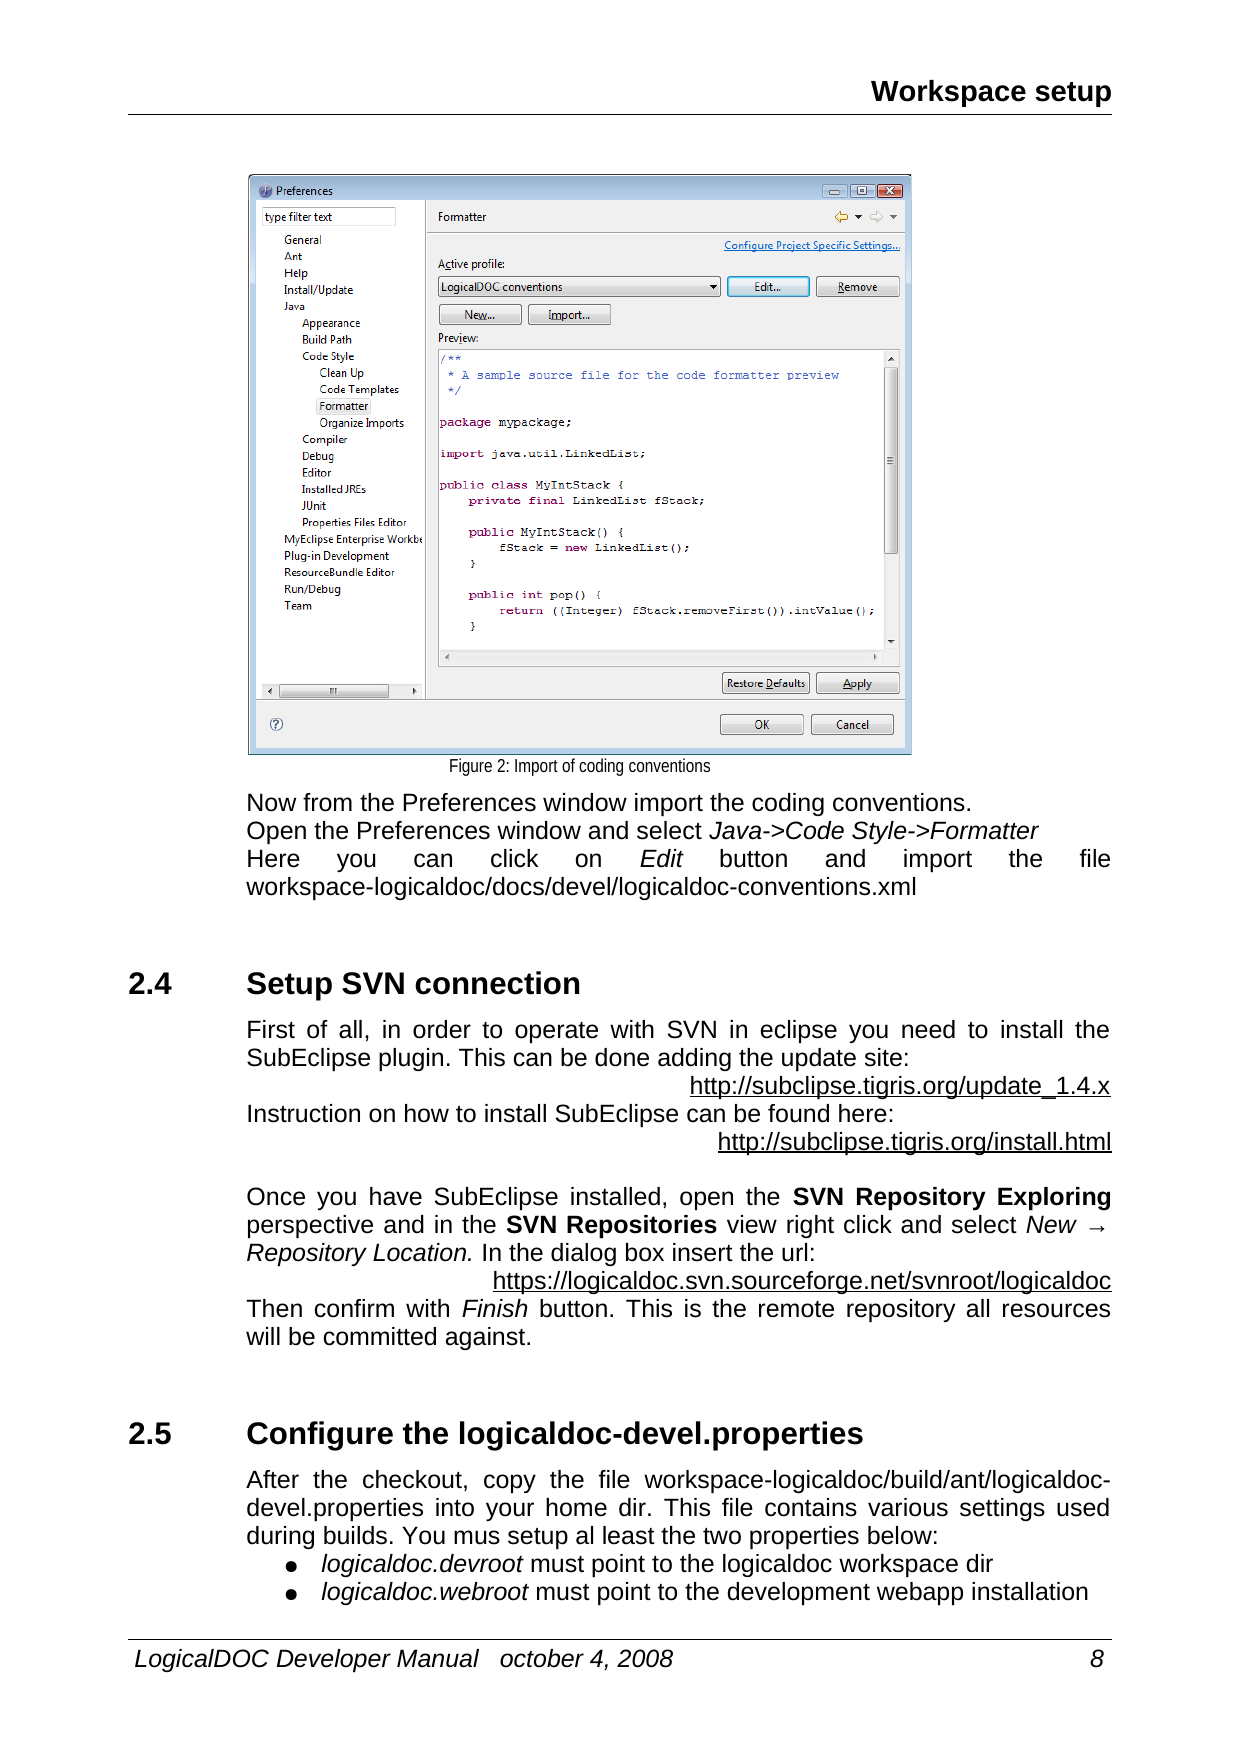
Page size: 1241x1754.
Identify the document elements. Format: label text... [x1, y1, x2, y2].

text Once you have SubEclipse installed, open the SVN Repository Exploring perspective and in the SVN Repositories view right click and select New → Repository Location. In the dialog box insert the url: [246, 1183, 1112, 1267]
text After the checkout, copy the file workspace-logicaldoc/build/ant/logicaldoc-devel.properties into your home dir. This file contains various settings used during builds. You mus setup al least the two properties below: [246, 1466, 1112, 1550]
text Now from the Preferences window import the coding conventions. [246, 150, 1112, 817]
list logicaldoc.devroot must point to the logicaldoc workspace dir [284, 1550, 1112, 1578]
list logicaldoc.webroot must point to the development webapp installation [284, 1578, 1112, 1606]
subtitle Setup SVN connection [128, 966, 1112, 1001]
text Figure 2: Import of coding conventions [248, 755, 911, 776]
text https://logicaldoc.svn.sourceforge.net/svnroot/logicaldoc [246, 1267, 1112, 1295]
picture [248, 174, 912, 755]
text http://subclipse.tigris.org/install.html [246, 1127, 1112, 1155]
text Then confirm with Finish button. This is the remote repository all resources will be committed against. [246, 1295, 1112, 1351]
text First of all, in order to operate with SVN in eclipse you need to install the SubEclipse plugin. This can be done adding the update site: [246, 1016, 1112, 1072]
text http://subclipse.tigris.org/update_1.4.x [246, 1072, 1112, 1099]
text Open the Preferences window and select Java->Code Style->Formatter [246, 817, 1112, 844]
text Instruction on how to install SubEclipse can be found here: [246, 1099, 1112, 1127]
subtitle Configure the logicaldoc-devel.properties [128, 1416, 1112, 1451]
text Here you can click on Edit button and import the file workspace-logicaldoc/docs/devel/logicaldoc-conventions.xml [246, 844, 1112, 900]
